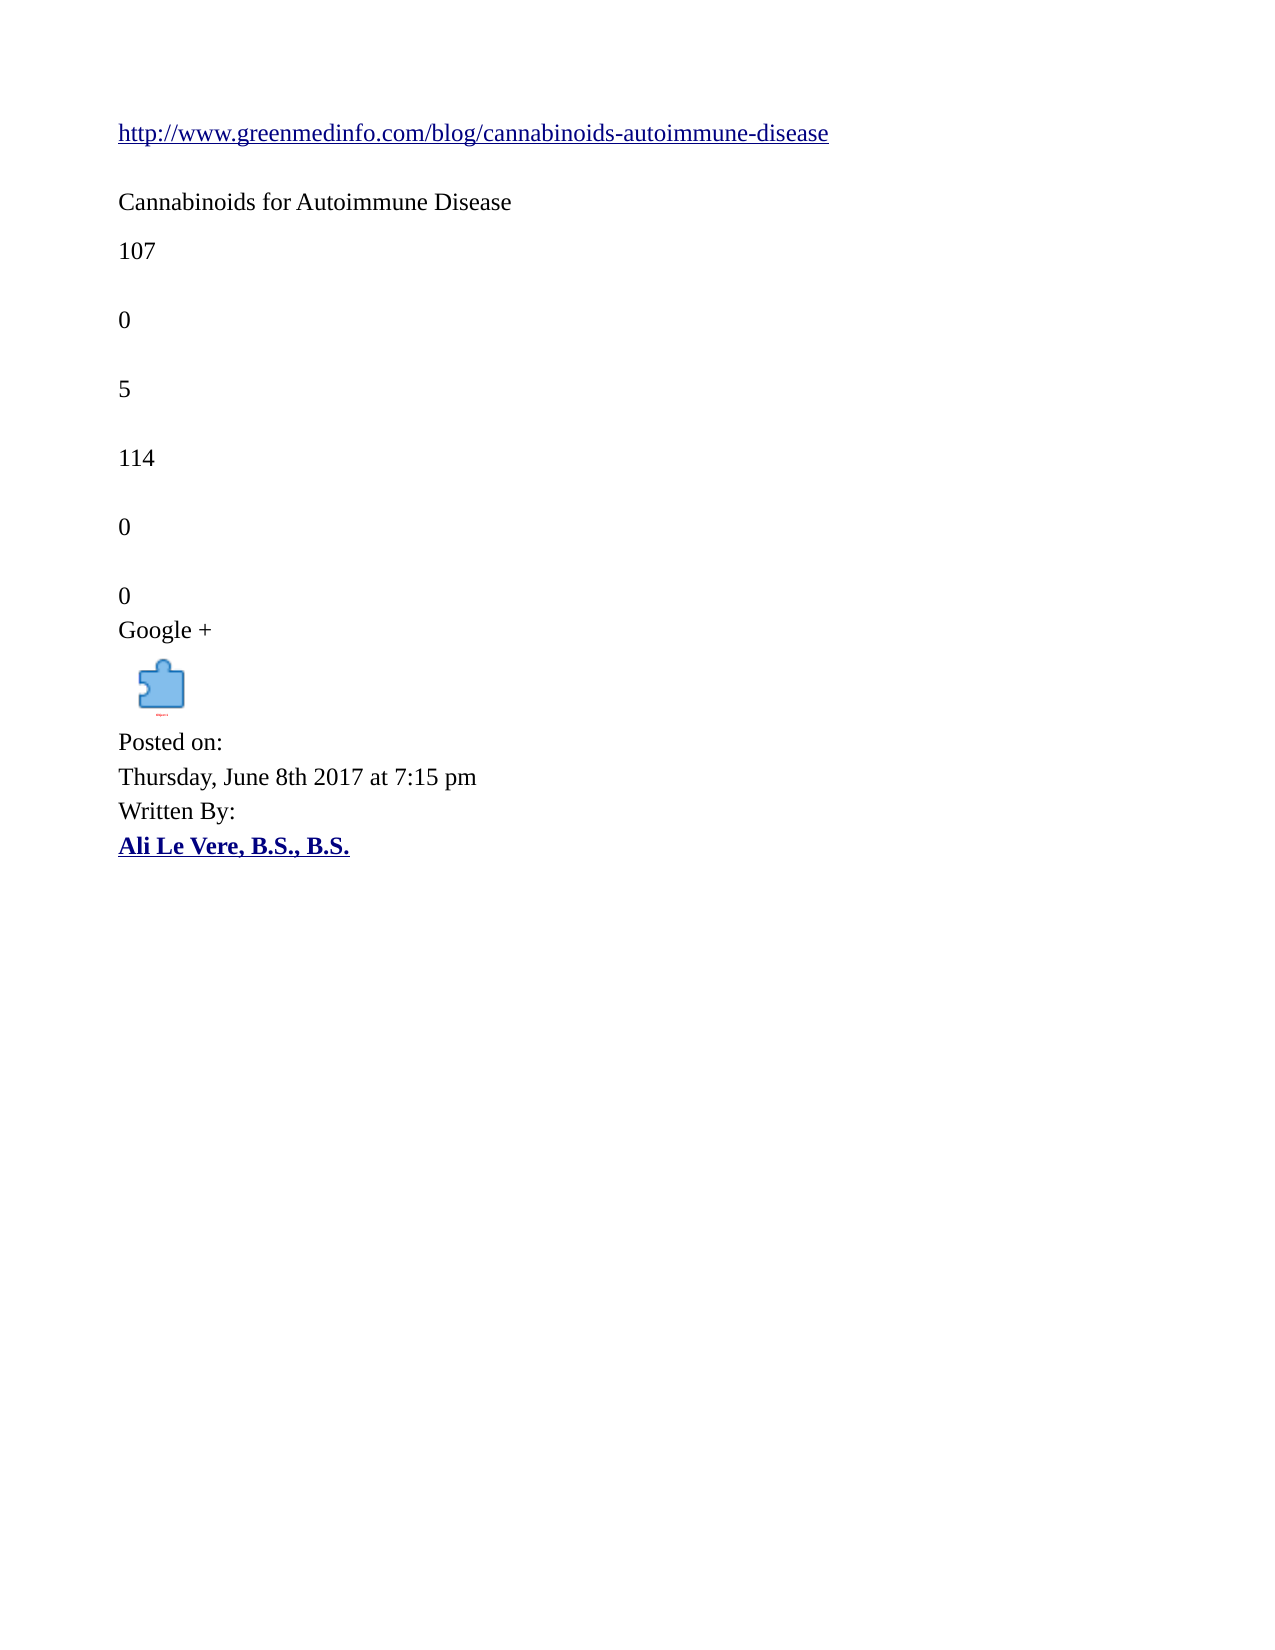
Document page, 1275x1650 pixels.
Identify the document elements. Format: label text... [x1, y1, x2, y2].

text 107 [118, 236, 1157, 265]
text 5 [118, 374, 1157, 403]
text Thursday, June 8th 2017 at 7:15 pm [118, 762, 1157, 791]
text http://www.greenmedinfo.com/blog/cannabinoids-autoimmune-disease Cannabinoids for Autoimmune Disease [118, 118, 1157, 216]
text Written By: [118, 796, 1157, 825]
text 114 [118, 443, 1157, 472]
text 0 [118, 305, 1157, 334]
text Ali Le Vere, B.S., B.S. [118, 831, 1157, 860]
text 0 [118, 581, 1157, 610]
text 0 [118, 512, 1157, 541]
text Posted on: [118, 727, 1157, 756]
text Google + [118, 615, 1157, 644]
